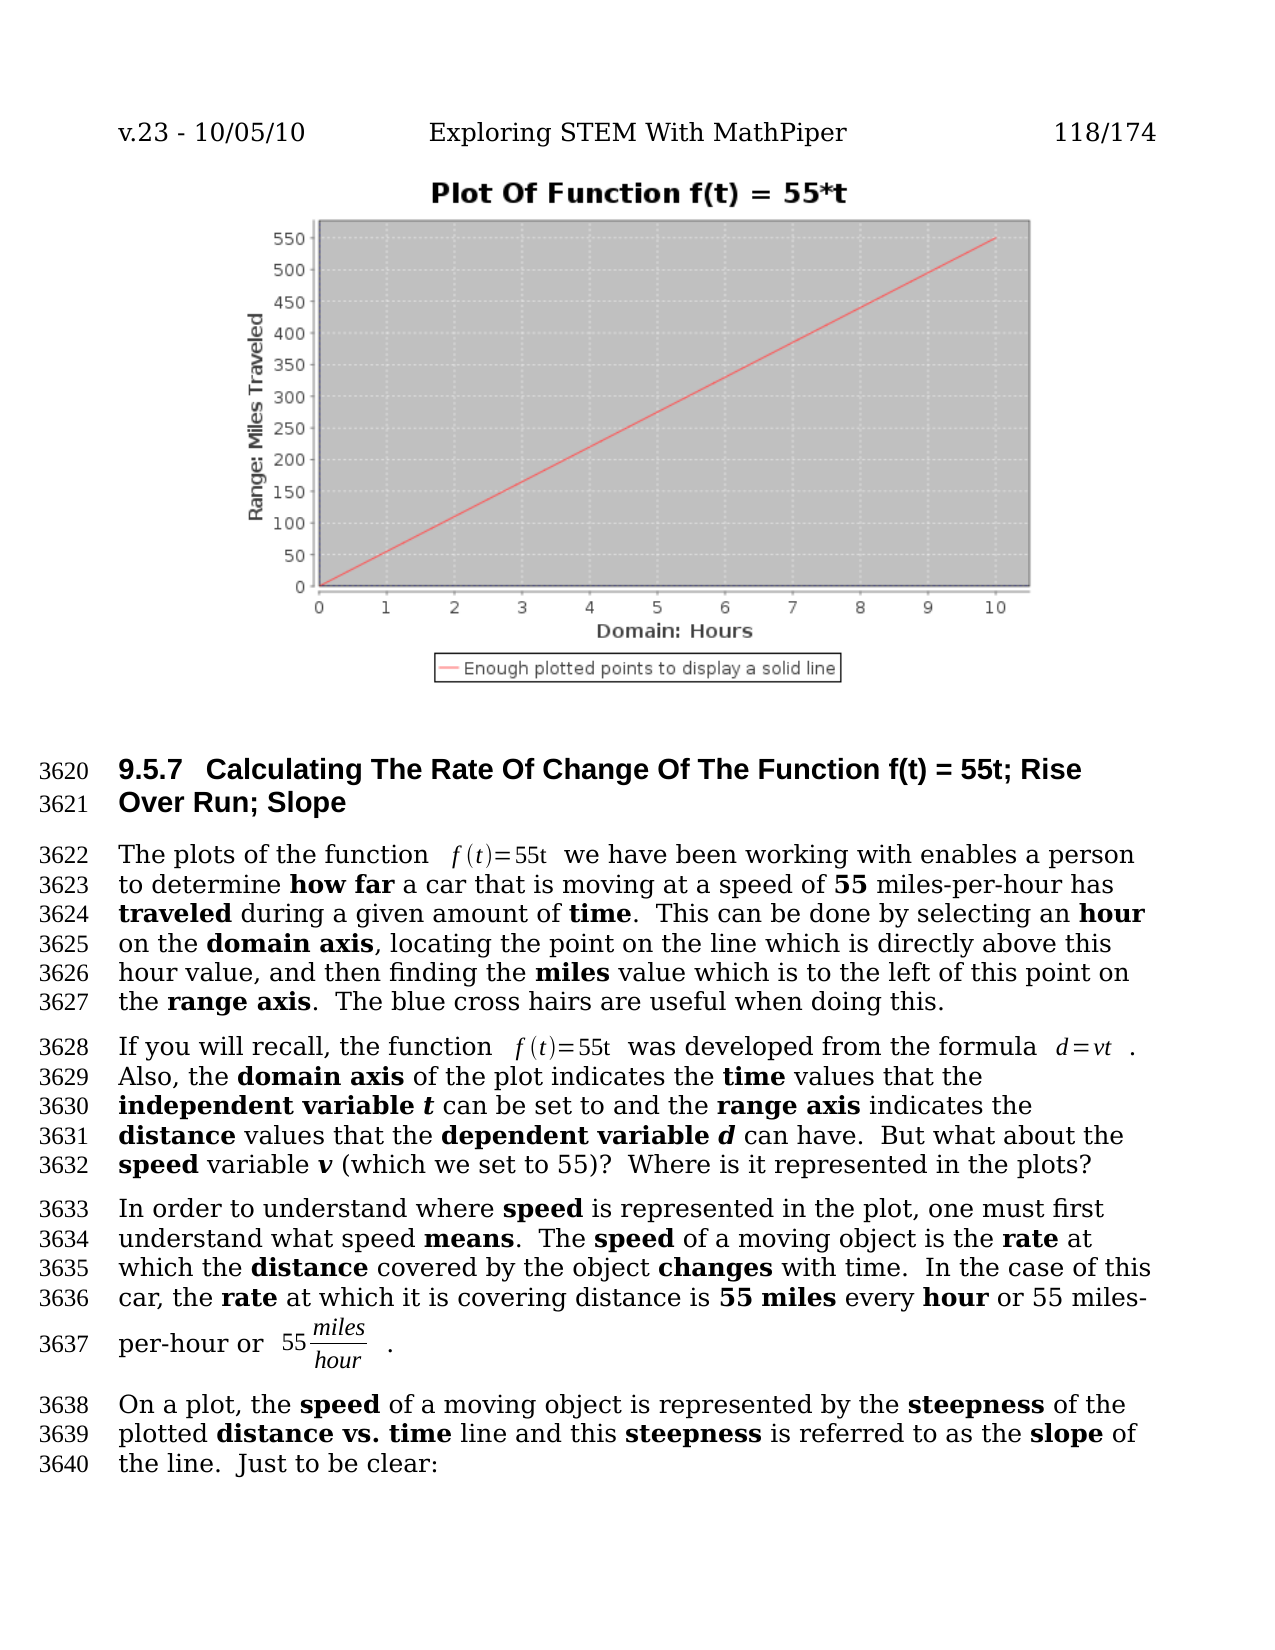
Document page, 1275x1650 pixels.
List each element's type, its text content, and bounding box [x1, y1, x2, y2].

text On a plot, the speed of a moving object is represented by the steepness of the plotted distance vs. time line and this steepness is referred to as the slope of the line. Just to be clear: [118, 1390, 1157, 1478]
text In order to understand where speed is represented in the plot, one must first understand what speed means. The speed of a moving object is the rate at which the distance covered by the object changes with time. In the case of this car, the rate at which it is covering distance is 55 miles every hour or 55 miles-per-hour or. [118, 1194, 1157, 1375]
text The plots of the functionwe have been working with enables a person to determine how far a car that is moving at a speed of 55 miles-per-hour has traveled during a given amount of time. This can be done by selecting an hour on the domain axis, locating the point on the line which is directly above this hour value, and then finding the miles value which is to the left of this point on the range axis. The blue cross hairs are useful when doing this. [118, 840, 1157, 1017]
text If you will recall, the functionwas developed from the formula. Also, the domain axis of the plot indicates the time values that the independent variable t can be set to and the range axis indicates the distance values that the dependent variable d can have. But what about the speed variable v (which we set to 55)? Where is it represented in the plots? [118, 1032, 1157, 1179]
subtitle Calculating The Rate Of Change Of The Function f(t) = 55t; Rise Over Run; Slope [118, 752, 1157, 819]
picture [230, 176, 1046, 684]
